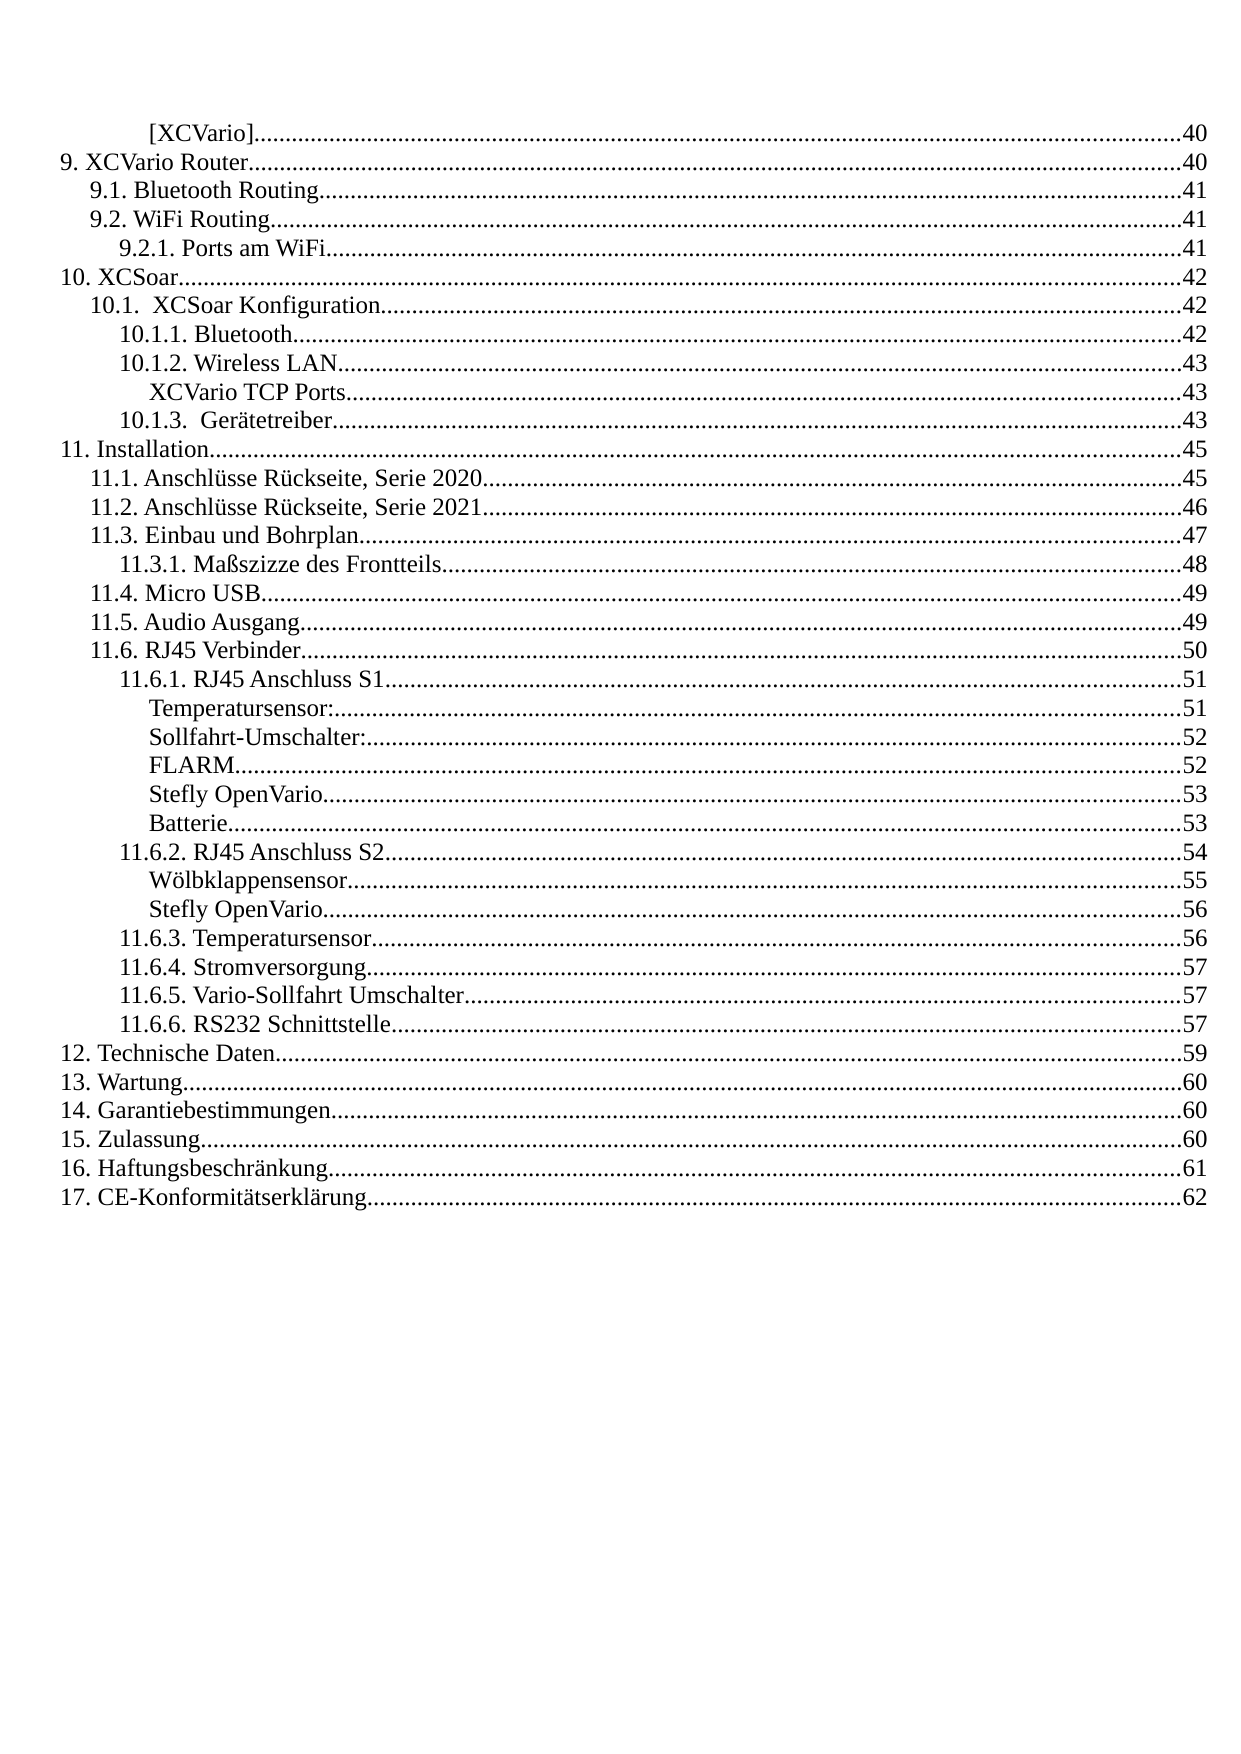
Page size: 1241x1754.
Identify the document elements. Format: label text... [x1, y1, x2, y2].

text 11.6.5. Vario-Sollfahrt Umschalter 57 [119, 981, 1207, 1009]
text 9.1. Bluetooth Routing 41 [89, 176, 1207, 204]
text Stefly OpenVario 56 [148, 894, 1207, 923]
text 11.6.6. RS232 Schnittstelle 57 [119, 1009, 1207, 1038]
text 11.2. Anschlüsse Rückseite, Serie 2021 46 [89, 492, 1207, 521]
text 11.5. Audio Ausgang 49 [89, 607, 1207, 636]
text 11.1. Anschlüsse Rückseite, Serie 2020 45 [89, 463, 1207, 492]
text 9.2. WiFi Routing 41 [89, 204, 1207, 233]
text 10.1.2. Wireless LAN 43 [119, 348, 1207, 377]
text XCVario TCP Ports 43 [148, 377, 1207, 406]
text 11.6.3. Temperatursensor 56 [119, 923, 1207, 952]
text 17. CE-Konformitätserklärung 62 [60, 1182, 1207, 1211]
text 11.6.1. RJ45 Anschluss S1 51 [119, 664, 1207, 693]
text Batterie 53 [148, 808, 1207, 837]
text Stefly OpenVario 53 [148, 779, 1207, 808]
text [XCVario] 40 [148, 118, 1207, 147]
text 11.4. Micro USB 49 [89, 578, 1207, 607]
text 16. Haftungsbeschränkung 61 [60, 1153, 1207, 1182]
text 11.3.1. Maßszizze des Frontteils 48 [119, 549, 1207, 578]
text Wölbklappensensor 55 [148, 866, 1207, 894]
text 15. Zulassung 60 [60, 1124, 1207, 1153]
text 10. XCSoar 42 [60, 262, 1207, 291]
text 11.6.2. RJ45 Anschluss S2 54 [119, 837, 1207, 866]
text 9.2.1. Ports am WiFi 41 [119, 233, 1207, 262]
text Sollfahrt-Umschalter: 52 [148, 722, 1207, 751]
text 11.6.4. Stromversorgung 57 [119, 952, 1207, 981]
text 12. Technische Daten 59 [60, 1038, 1207, 1067]
text Temperatursensor: 51 [148, 693, 1207, 722]
text FLARM 52 [148, 751, 1207, 779]
text 10.1.3. Gerätetreiber 43 [119, 406, 1207, 434]
text 10.1. XCSoar Konfiguration 42 [89, 291, 1207, 319]
text 14. Garantiebestimmungen 60 [60, 1096, 1207, 1124]
text 13. Wartung 60 [60, 1067, 1207, 1096]
text 11. Installation 45 [60, 434, 1207, 463]
text 9. XCVario Router 40 [60, 147, 1207, 176]
text 11.6. RJ45 Verbinder 50 [89, 636, 1207, 664]
text 10.1.1. Bluetooth 42 [119, 319, 1207, 348]
text 11.3. Einbau und Bohrplan 47 [89, 521, 1207, 549]
